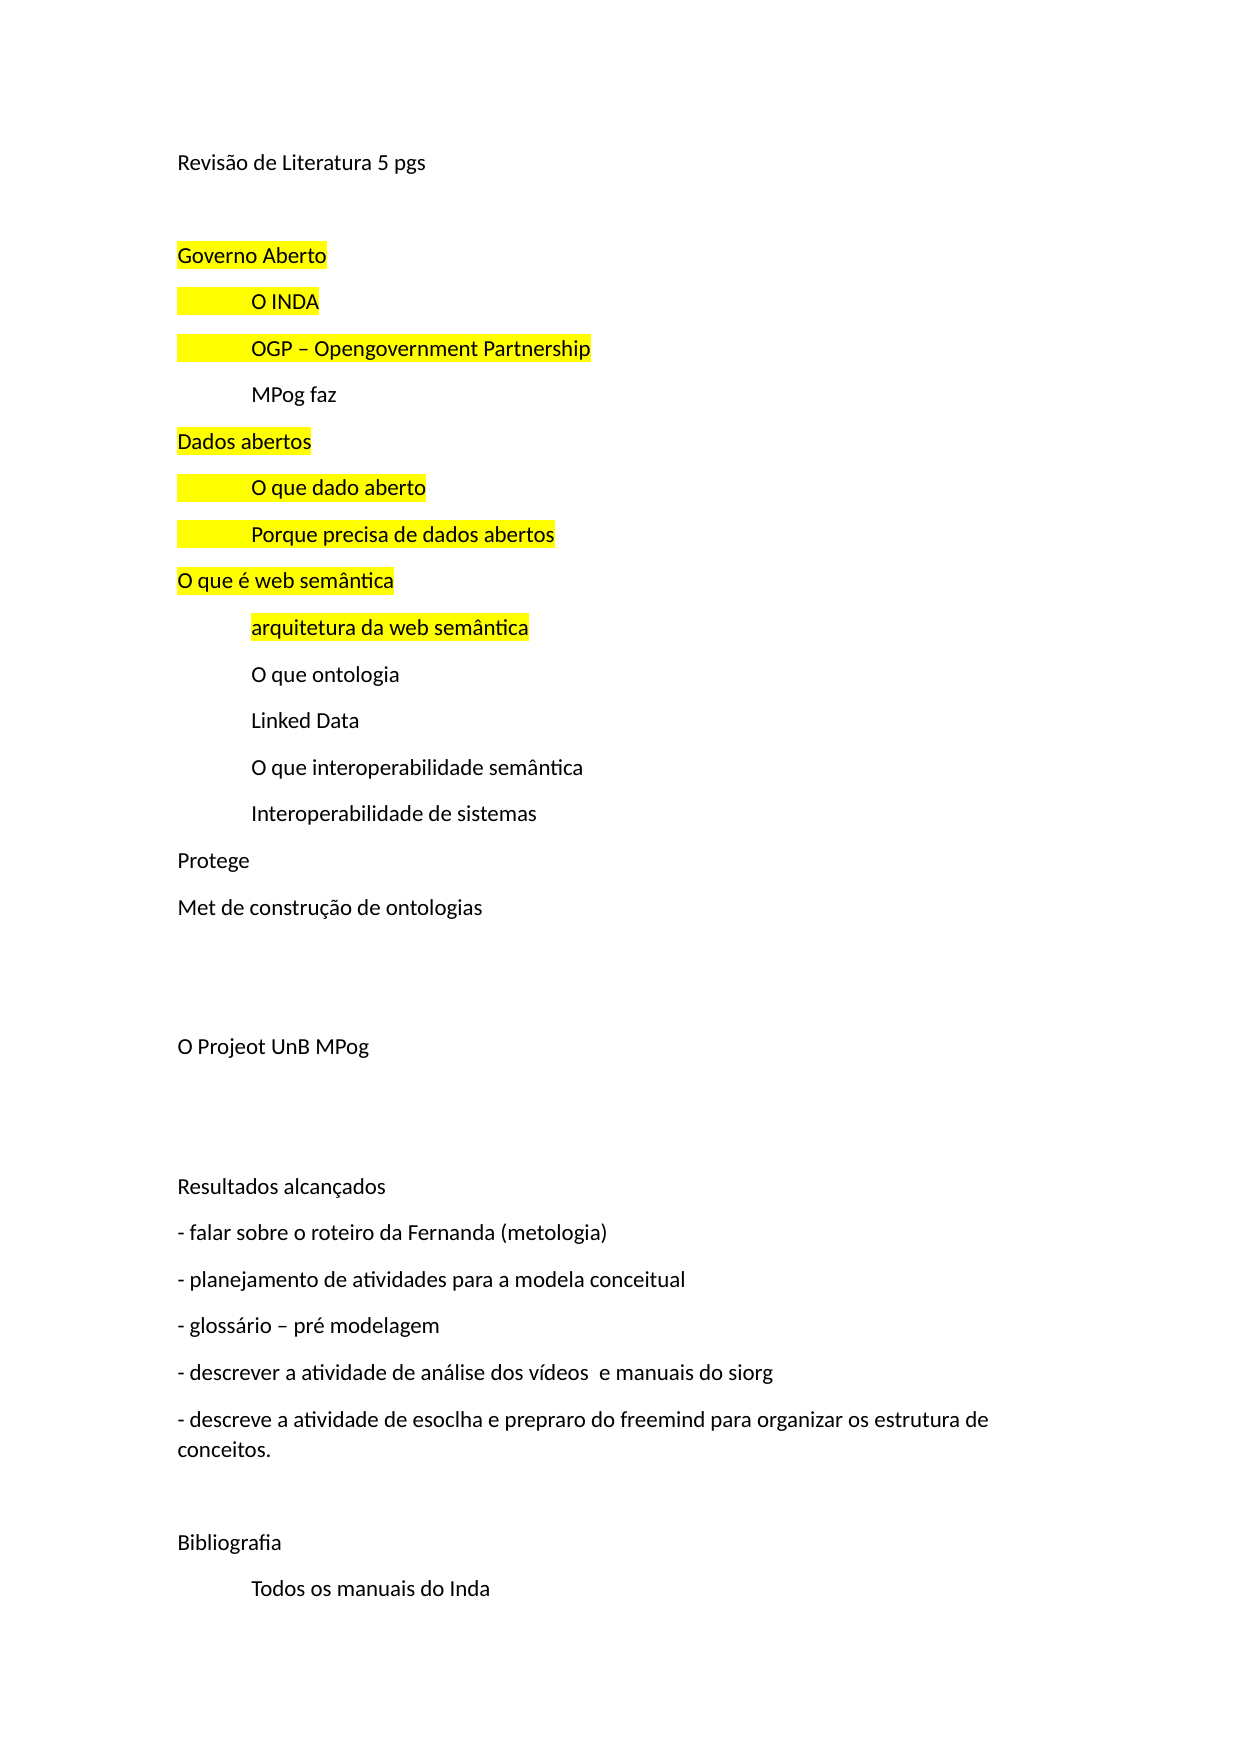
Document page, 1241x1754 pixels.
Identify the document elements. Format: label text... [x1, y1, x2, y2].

text arquitetura da web semântica [177, 613, 1063, 641]
text - descreve a atividade de esoclha e prepraro do freemind para organizar os estrutura de conceitos. [177, 1405, 1063, 1463]
text O que dado aberto [177, 473, 1063, 502]
text O que ontologia [177, 660, 1063, 688]
text - descrever a atividade de análise dos vídeos e manuais do siorg [177, 1358, 1063, 1386]
text Governo Aberto [177, 241, 1063, 269]
text O que é web semântica [177, 567, 1063, 595]
text Revisão de Literatura 5 pgs [177, 148, 1063, 176]
text OGP – Opengovernment Partnership [177, 334, 1063, 362]
text MPog faz [177, 380, 1063, 408]
text Todos os manuais do Inda [251, 1574, 1063, 1602]
text - falar sobre o roteiro da Fernanda (metologia) [177, 1218, 1063, 1247]
text O que interoperabilidade semântica [177, 753, 1063, 781]
text O Projeot UnB MPog [177, 1032, 1063, 1060]
text Met de construção de ontologias [177, 893, 1063, 921]
text O INDA [177, 287, 1063, 315]
text Interoperabilidade de sistemas [177, 799, 1063, 827]
text - planejamento de atividades para a modela conceitual [177, 1265, 1063, 1293]
text Protege [177, 846, 1063, 874]
text Dados abertos [177, 427, 1063, 455]
text Bibliografia [177, 1528, 1063, 1556]
text Resultados alcançados [177, 1172, 1063, 1200]
text - glossário – pré modelagem [177, 1312, 1063, 1340]
text Porque precisa de dados abertos [177, 520, 1063, 548]
text Linked Data [177, 706, 1063, 734]
